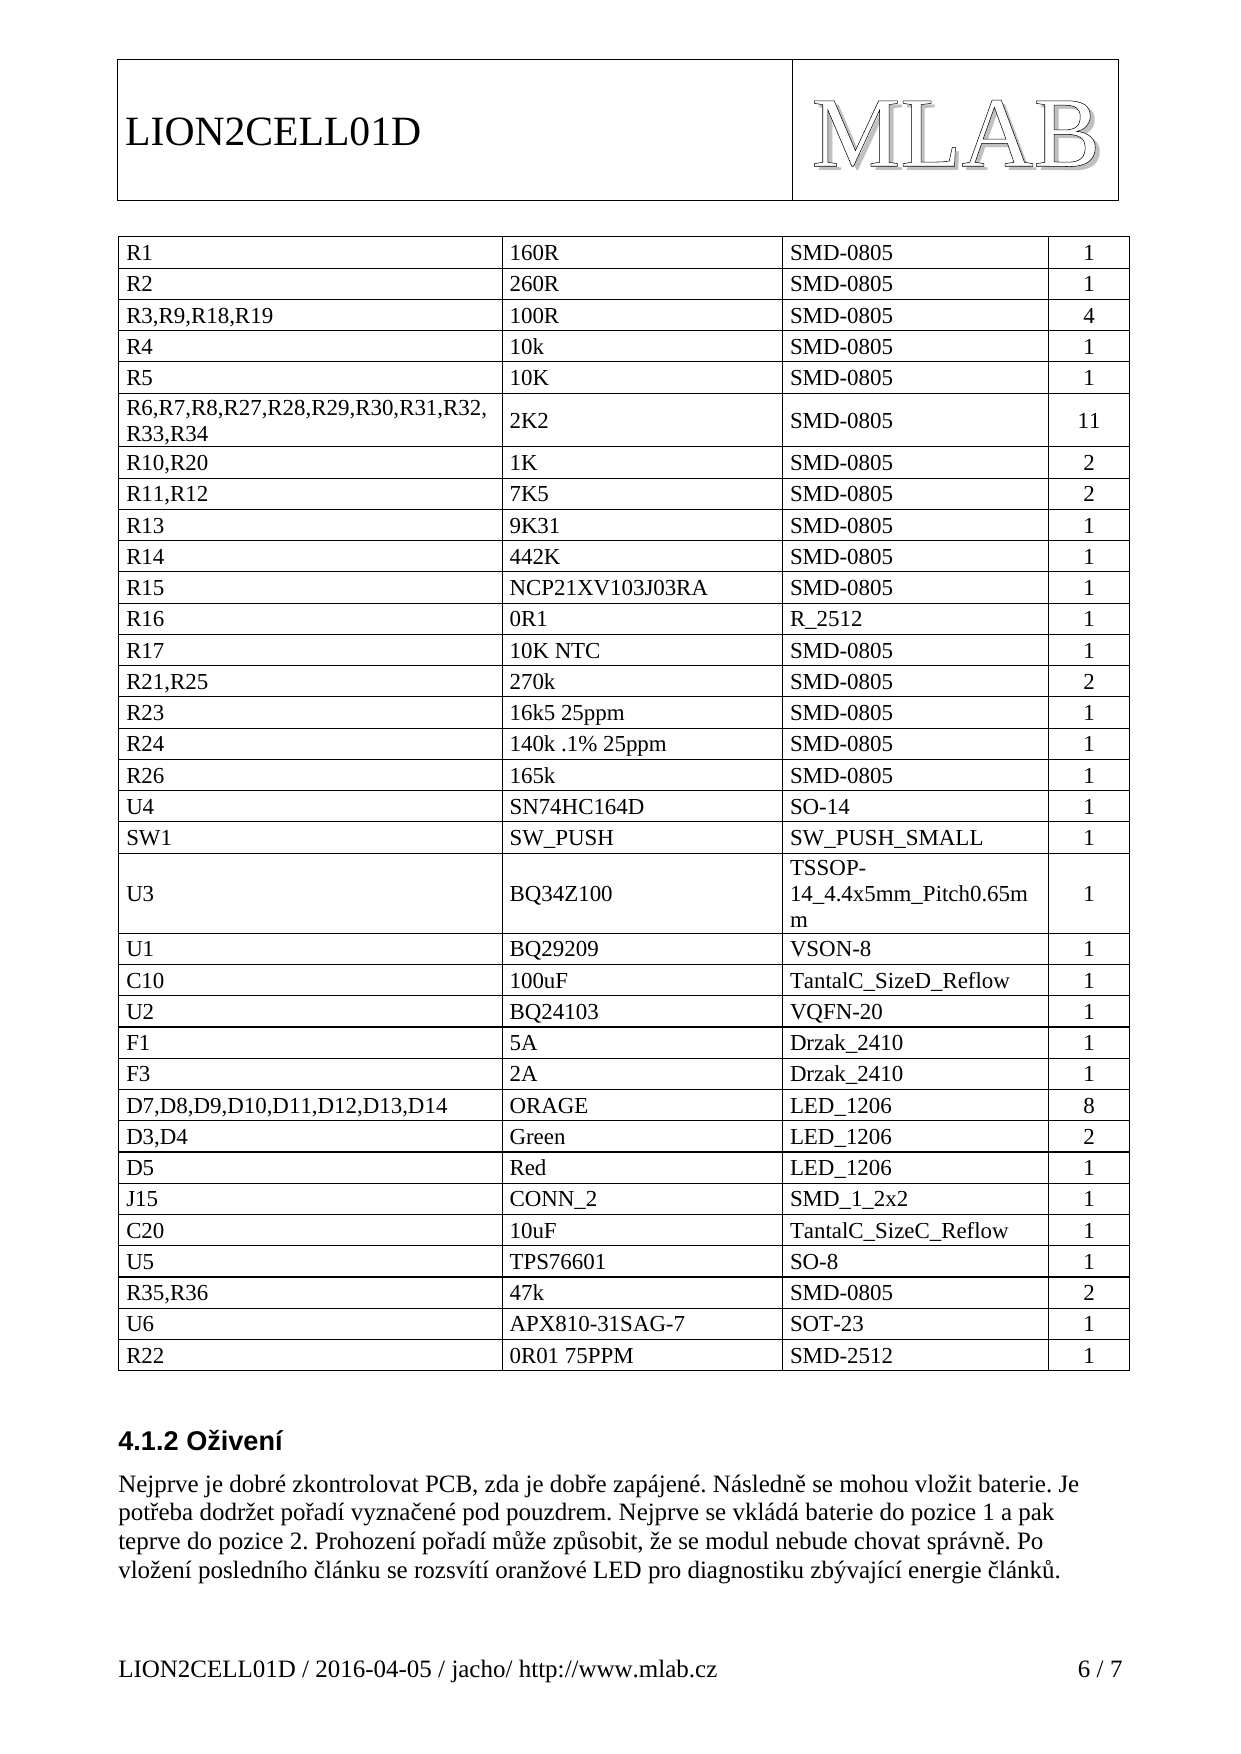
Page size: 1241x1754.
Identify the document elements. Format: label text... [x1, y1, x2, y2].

table_cell 10k [503, 331, 782, 361]
table_cell SMD-2512 [783, 1340, 1048, 1370]
table_cell 1 [1049, 854, 1129, 933]
table_cell SMD-0805 [783, 697, 1048, 727]
table_cell ORAGE [503, 1090, 782, 1120]
table_cell APX810-31SAG-7 [503, 1309, 782, 1339]
table_cell SW1 [119, 822, 502, 852]
table_cell Red [503, 1153, 782, 1183]
table_cell 2 [1049, 1121, 1129, 1151]
subtitle Oživení [118, 1425, 1122, 1456]
table_cell R11,R12 [119, 479, 502, 509]
table_cell D7,D8,D9,D10,D11,D12,D13,D14 [119, 1090, 502, 1120]
table_cell 1K [503, 447, 782, 477]
table_cell 0R1 [503, 604, 782, 634]
table_cell SO-8 [783, 1246, 1048, 1276]
table_cell LED_1206 [783, 1153, 1048, 1183]
table_cell SO-14 [783, 791, 1048, 821]
table_cell LED_1206 [783, 1121, 1048, 1151]
table_cell LED_1206 [783, 1090, 1048, 1120]
table_cell R3,R9,R18,R19 [119, 300, 502, 330]
table_cell R5 [119, 362, 502, 392]
table_cell Drzak_2410 [783, 1059, 1048, 1089]
table_cell TPS76601 [503, 1246, 782, 1276]
table_cell SMD-0805 [783, 479, 1048, 509]
table_cell 7K5 [503, 479, 782, 509]
table_cell 1 [1049, 362, 1129, 392]
table_cell 1 [1049, 604, 1129, 634]
table_cell 165k [503, 760, 782, 790]
table_cell VQFN-20 [783, 996, 1048, 1026]
table_cell 5A [503, 1028, 782, 1058]
table_cell VSON-8 [783, 934, 1048, 964]
table_cell SMD-0805 [783, 394, 1048, 446]
table_cell U6 [119, 1309, 502, 1339]
table_cell R23 [119, 697, 502, 727]
table_cell 1 [1049, 760, 1129, 790]
table_cell 1 [1049, 791, 1129, 821]
table_cell R16 [119, 604, 502, 634]
table_cell R35,R36 [119, 1278, 502, 1308]
table_cell SW_PUSH [503, 822, 782, 852]
table_cell 1 [1049, 965, 1129, 995]
table_cell SMD_1_2x2 [783, 1184, 1048, 1214]
table_cell 2 [1049, 479, 1129, 509]
table_cell 47k [503, 1278, 782, 1308]
table_cell 140k .1% 25ppm [503, 729, 782, 759]
table_cell BQ34Z100 [503, 854, 782, 933]
table_cell SN74HC164D [503, 791, 782, 821]
table_cell 1 [1049, 237, 1129, 267]
table_cell R2 [119, 269, 502, 299]
table_cell 1 [1049, 541, 1129, 571]
table_cell 1 [1049, 1028, 1129, 1058]
table_cell SMD-0805 [783, 237, 1048, 267]
table_cell R15 [119, 572, 502, 602]
table_cell 260R [503, 269, 782, 299]
table_cell NCP21XV103J03RA [503, 572, 782, 602]
table_cell 4 [1049, 300, 1129, 330]
table_cell F3 [119, 1059, 502, 1089]
table_cell 2A [503, 1059, 782, 1089]
table_cell R10,R20 [119, 447, 502, 477]
table_cell 1 [1049, 572, 1129, 602]
table_cell U1 [119, 934, 502, 964]
table_cell R24 [119, 729, 502, 759]
table_cell R22 [119, 1340, 502, 1370]
table_cell R21,R25 [119, 666, 502, 696]
table_cell SMD-0805 [783, 760, 1048, 790]
table_cell R4 [119, 331, 502, 361]
table_cell SMD-0805 [783, 572, 1048, 602]
table_cell U5 [119, 1246, 502, 1276]
table_cell R6,R7,R8,R27,R28,R29,R30,R31,R32,R33,R34 [119, 394, 502, 446]
table_cell SMD-0805 [783, 362, 1048, 392]
table_cell F1 [119, 1028, 502, 1058]
table_cell R1 [119, 237, 502, 267]
table_cell 1 [1049, 996, 1129, 1026]
table_cell TantalC_SizeC_Reflow [783, 1215, 1048, 1245]
table_cell 1 [1049, 331, 1129, 361]
table_cell SMD-0805 [783, 447, 1048, 477]
table_cell CONN_2 [503, 1184, 782, 1214]
table_cell 0R01 75PPM [503, 1340, 782, 1370]
table_cell SMD-0805 [783, 1278, 1048, 1308]
table_cell 10K NTC [503, 635, 782, 665]
table_cell SMD-0805 [783, 541, 1048, 571]
table_cell 1 [1049, 1184, 1129, 1214]
table_cell R13 [119, 510, 502, 540]
table_cell 2 [1049, 666, 1129, 696]
table_cell SMD-0805 [783, 635, 1048, 665]
table_cell J15 [119, 1184, 502, 1214]
table_cell 1 [1049, 1340, 1129, 1370]
table_cell 270k [503, 666, 782, 696]
table_cell 1 [1049, 1246, 1129, 1276]
table_cell D3,D4 [119, 1121, 502, 1151]
table_cell 100R [503, 300, 782, 330]
table_cell 2 [1049, 447, 1129, 477]
table_cell TantalC_SizeD_Reflow [783, 965, 1048, 995]
table_cell 2K2 [503, 394, 782, 446]
table_cell 160R [503, 237, 782, 267]
table_cell SOT-23 [783, 1309, 1048, 1339]
table_cell 1 [1049, 269, 1129, 299]
table_cell R_2512 [783, 604, 1048, 634]
table_cell SMD-0805 [783, 269, 1048, 299]
table_cell 1 [1049, 1309, 1129, 1339]
table_cell U2 [119, 996, 502, 1026]
table_cell 2 [1049, 1278, 1129, 1308]
table_cell SMD-0805 [783, 510, 1048, 540]
table_cell C20 [119, 1215, 502, 1245]
table_cell SMD-0805 [783, 729, 1048, 759]
table_cell 1 [1049, 822, 1129, 852]
table_cell 100uF [503, 965, 782, 995]
table_cell 1 [1049, 1215, 1129, 1245]
table_cell 1 [1049, 510, 1129, 540]
table_cell U4 [119, 791, 502, 821]
table_cell SMD-0805 [783, 331, 1048, 361]
table_cell C10 [119, 965, 502, 995]
table_cell 1 [1049, 697, 1129, 727]
table_cell U3 [119, 854, 502, 933]
table_cell SMD-0805 [783, 300, 1048, 330]
table_cell 8 [1049, 1090, 1129, 1120]
table_cell 442K [503, 541, 782, 571]
table_cell BQ24103 [503, 996, 782, 1026]
table_cell TSSOP-14_4.4x5mm_Pitch0.65mm [783, 854, 1048, 933]
table_cell BQ29209 [503, 934, 782, 964]
table_cell 1 [1049, 635, 1129, 665]
table_cell Drzak_2410 [783, 1028, 1048, 1058]
table_cell D5 [119, 1153, 502, 1183]
table_cell 1 [1049, 934, 1129, 964]
table_cell 10uF [503, 1215, 782, 1245]
table_cell Green [503, 1121, 782, 1151]
table_cell R17 [119, 635, 502, 665]
table_cell 1 [1049, 729, 1129, 759]
table_cell 1 [1049, 1059, 1129, 1089]
table_cell R14 [119, 541, 502, 571]
table_cell 16k5 25ppm [503, 697, 782, 727]
table_cell SMD-0805 [783, 666, 1048, 696]
table_cell 11 [1049, 394, 1129, 446]
table_cell SW_PUSH_SMALL [783, 822, 1048, 852]
table_cell 10K [503, 362, 782, 392]
table_cell 1 [1049, 1153, 1129, 1183]
table_cell R26 [119, 760, 502, 790]
table_cell 9K31 [503, 510, 782, 540]
text Nejprve je dobré zkontrolovat PCB, zda je dobře zapájené. Následně se mohou vložit baterie. Je potřeba dodržet pořadí vyznačené pod pouzdrem. Nejprve se vkládá baterie do pozice 1 a pak teprve do pozice 2. Prohození pořadí může způsobit, že se modul nebude chovat správně. Po vložení posledního článku se rozsvítí oranžové LED pro diagnostiku zbývající energie článků. [118, 1469, 1122, 1584]
